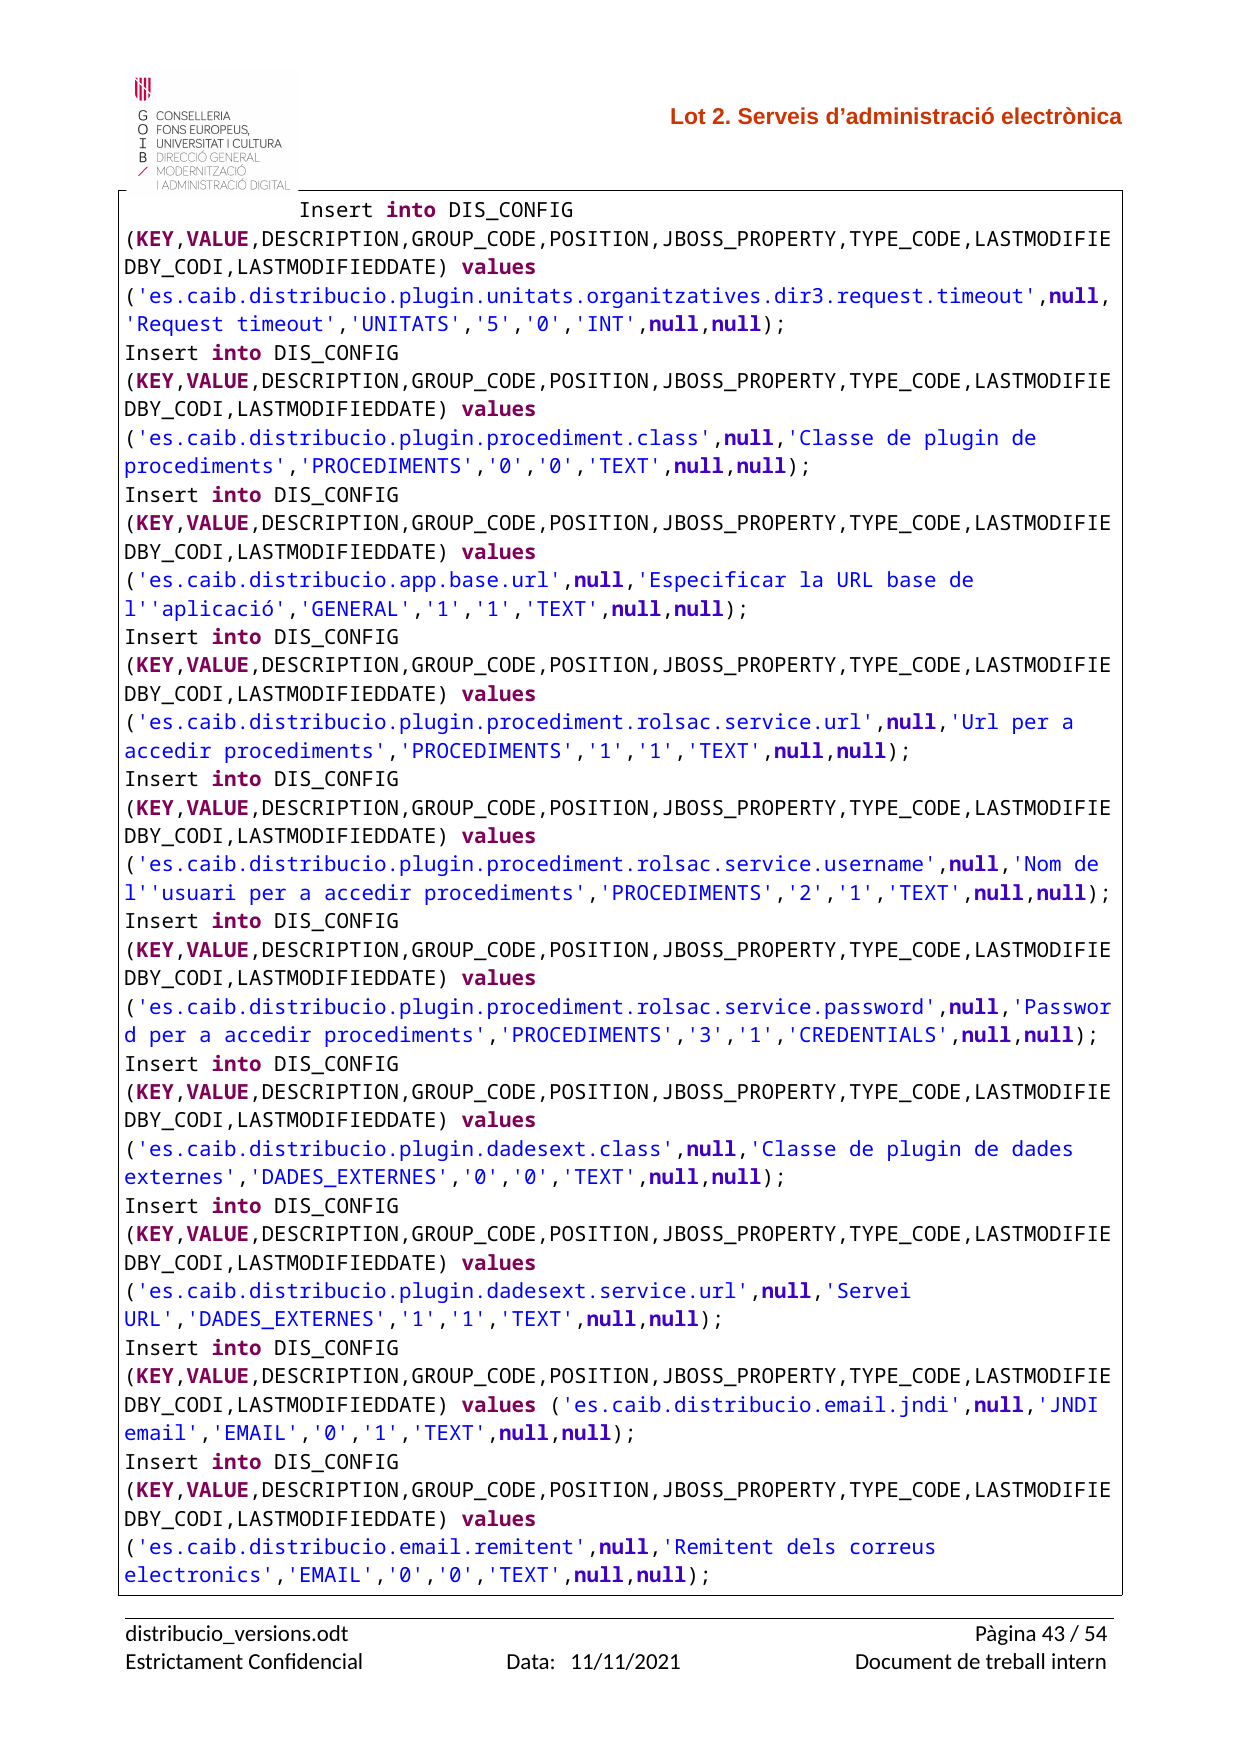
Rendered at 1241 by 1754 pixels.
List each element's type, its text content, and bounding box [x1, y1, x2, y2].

picture [126, 70, 299, 197]
table_header Insert into DIS_CONFIG (KEY,VALUE,DESCRIPTION,GROUP_CODE,POSITION,JBOSS_PROPERTY,TYPE_CODE,LASTMODIFIEDBY_CODI,LASTMODIFIEDDATE) values ('es.caib.distribucio.plugin.unitats.organitzatives.dir3.request.timeout',null,'Request timeout','UNITATS','5','0','INT',null,null); Insert into DIS_CONFIG (KEY,VALUE,DESCRIPTION,GROUP_CODE,POSITION,JBOSS_PROPERTY,TYPE_CODE,LASTMODIFIEDBY_CODI,LASTMODIFIEDDATE) values ('es.caib.distribucio.plugin.procediment.class',null,'Classe de plugin de procediments','PROCEDIMENTS','0','0','TEXT',null,null); Insert into DIS_CONFIG (KEY,VALUE,DESCRIPTION,GROUP_CODE,POSITION,JBOSS_PROPERTY,TYPE_CODE,LASTMODIFIEDBY_CODI,LASTMODIFIEDDATE) values ('es.caib.distribucio.app.base.url',null,'Especificar la URL base de l''aplicació','GENERAL','1','1','TEXT',null,null); Insert into DIS_CONFIG (KEY,VALUE,DESCRIPTION,GROUP_CODE,POSITION,JBOSS_PROPERTY,TYPE_CODE,LASTMODIFIEDBY_CODI,LASTMODIFIEDDATE) values ('es.caib.distribucio.plugin.procediment.rolsac.service.url',null,'Url per a accedir procediments','PROCEDIMENTS','1','1','TEXT',null,null); Insert into DIS_CONFIG (KEY,VALUE,DESCRIPTION,GROUP_CODE,POSITION,JBOSS_PROPERTY,TYPE_CODE,LASTMODIFIEDBY_CODI,LASTMODIFIEDDATE) values ('es.caib.distribucio.plugin.procediment.rolsac.service.username',null,'Nom de l''usuari per a accedir procediments','PROCEDIMENTS','2','1','TEXT',null,null); Insert into DIS_CONFIG (KEY,VALUE,DESCRIPTION,GROUP_CODE,POSITION,JBOSS_PROPERTY,TYPE_CODE,LASTMODIFIEDBY_CODI,LASTMODIFIEDDATE) values ('es.caib.distribucio.plugin.procediment.rolsac.service.password',null,'Password per a accedir procediments','PROCEDIMENTS','3','1','CREDENTIALS',null,null); Insert into DIS_CONFIG (KEY,VALUE,DESCRIPTION,GROUP_CODE,POSITION,JBOSS_PROPERTY,TYPE_CODE,LASTMODIFIEDBY_CODI,LASTMODIFIEDDATE) values ('es.caib.distribucio.plugin.dadesext.class',null,'Classe de plugin de dades externes','DADES_EXTERNES','0','0','TEXT',null,null); Insert into DIS_CONFIG (KEY,VALUE,DESCRIPTION,GROUP_CODE,POSITION,JBOSS_PROPERTY,TYPE_CODE,LASTMODIFIEDBY_CODI,LASTMODIFIEDDATE) values ('es.caib.distribucio.plugin.dadesext.service.url',null,'Servei URL','DADES_EXTERNES','1','1','TEXT',null,null); Insert into DIS_CONFIG (KEY,VALUE,DESCRIPTION,GROUP_CODE,POSITION,JBOSS_PROPERTY,TYPE_CODE,LASTMODIFIEDBY_CODI,LASTMODIFIEDDATE) values ('es.caib.distribucio.email.jndi',null,'JNDI email','EMAIL','0','1','TEXT',null,null); Insert into DIS_CONFIG (KEY,VALUE,DESCRIPTION,GROUP_CODE,POSITION,JBOSS_PROPERTY,TYPE_CODE,LASTMODIFIEDBY_CODI,LASTMODIFIEDDATE) values ('es.caib.distribucio.email.remitent',null,'Remitent dels correus electronics','EMAIL','0','0','TEXT',null,null); [119, 191, 1122, 1595]
